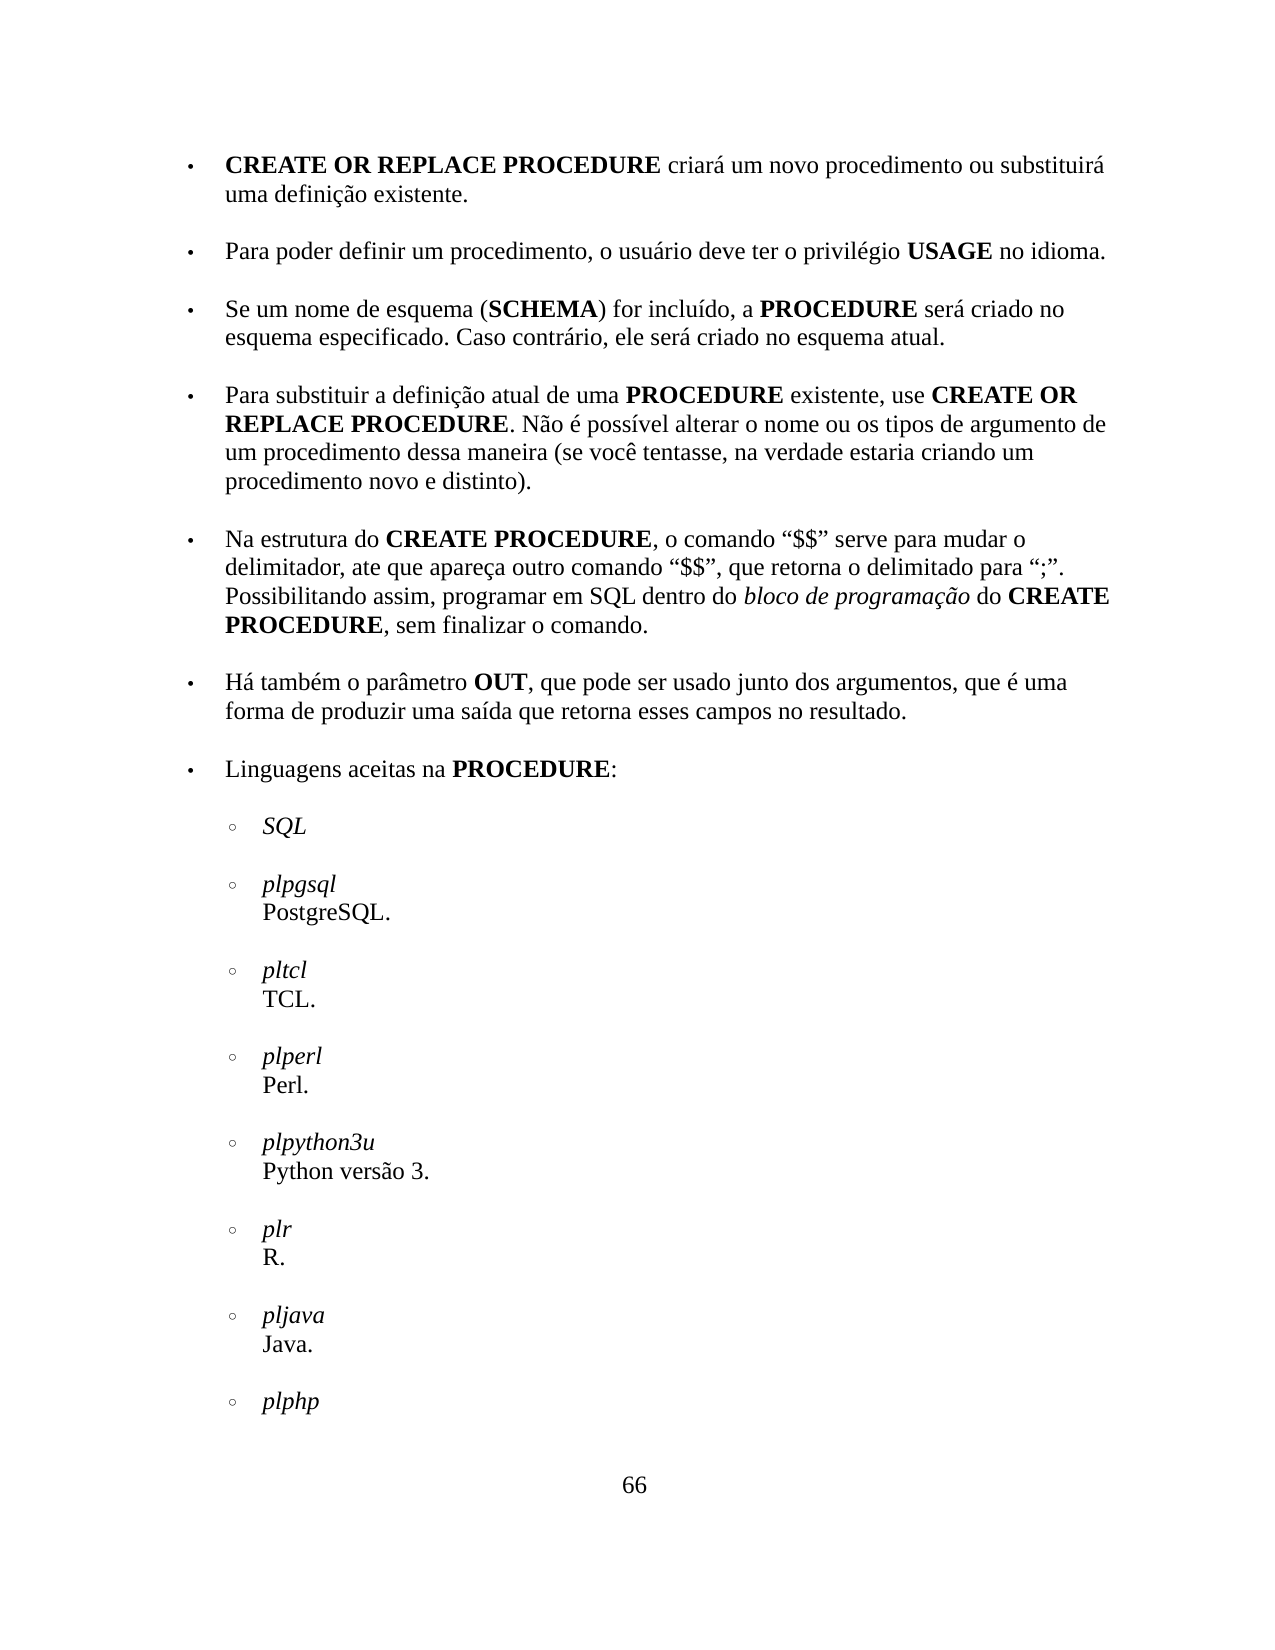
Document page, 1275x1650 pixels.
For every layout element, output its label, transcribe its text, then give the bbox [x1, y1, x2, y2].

list plphp [225, 1386, 1125, 1415]
list pljava Java. [225, 1300, 1125, 1386]
list plpgsql PostgreSQL. [225, 869, 1125, 955]
list Se um nome de esquema (SCHEMA) for incluído, a PROCEDURE será criado no esquema especificado. Caso contrário, ele será criado no esquema atual. [187, 294, 1125, 380]
list Há também o parâmetro OUT, que pode ser usado junto dos argumentos, que é uma forma de produzir uma saída que retorna esses campos no resultado. [187, 667, 1125, 754]
list plperl Perl. [225, 1041, 1125, 1127]
list Para poder definir um procedimento, o usuário deve ter o privilégio USAGE no idioma. [187, 236, 1125, 294]
list Linguagens aceitas na PROCEDURE: [187, 754, 1125, 811]
list Na estrutura do CREATE PROCEDURE, o comando “$$” serve para mudar o delimitador, ate que apareça outro comando “$$”, que retorna o delimitado para “;”. Possibilitando assim, programar em SQL dentro do bloco de programação do CREATE PROCEDURE, sem finalizar o comando. [187, 524, 1125, 667]
list plr R. [225, 1214, 1125, 1300]
list SQL [225, 811, 1125, 869]
list Para substituir a definição atual de uma PROCEDURE existente, use CREATE OR REPLACE PROCEDURE. Não é possível alterar o nome ou os tipos de argumento de um procedimento dessa maneira (se você tentasse, na verdade estaria criando um procedimento novo e distinto). [187, 380, 1125, 524]
list plpython3u Python versão 3. [225, 1127, 1125, 1214]
list pltcl TCL. [225, 955, 1125, 1041]
list CREATE OR REPLACE PROCEDURE criará um novo procedimento ou substituirá uma definição existente. [187, 150, 1125, 236]
